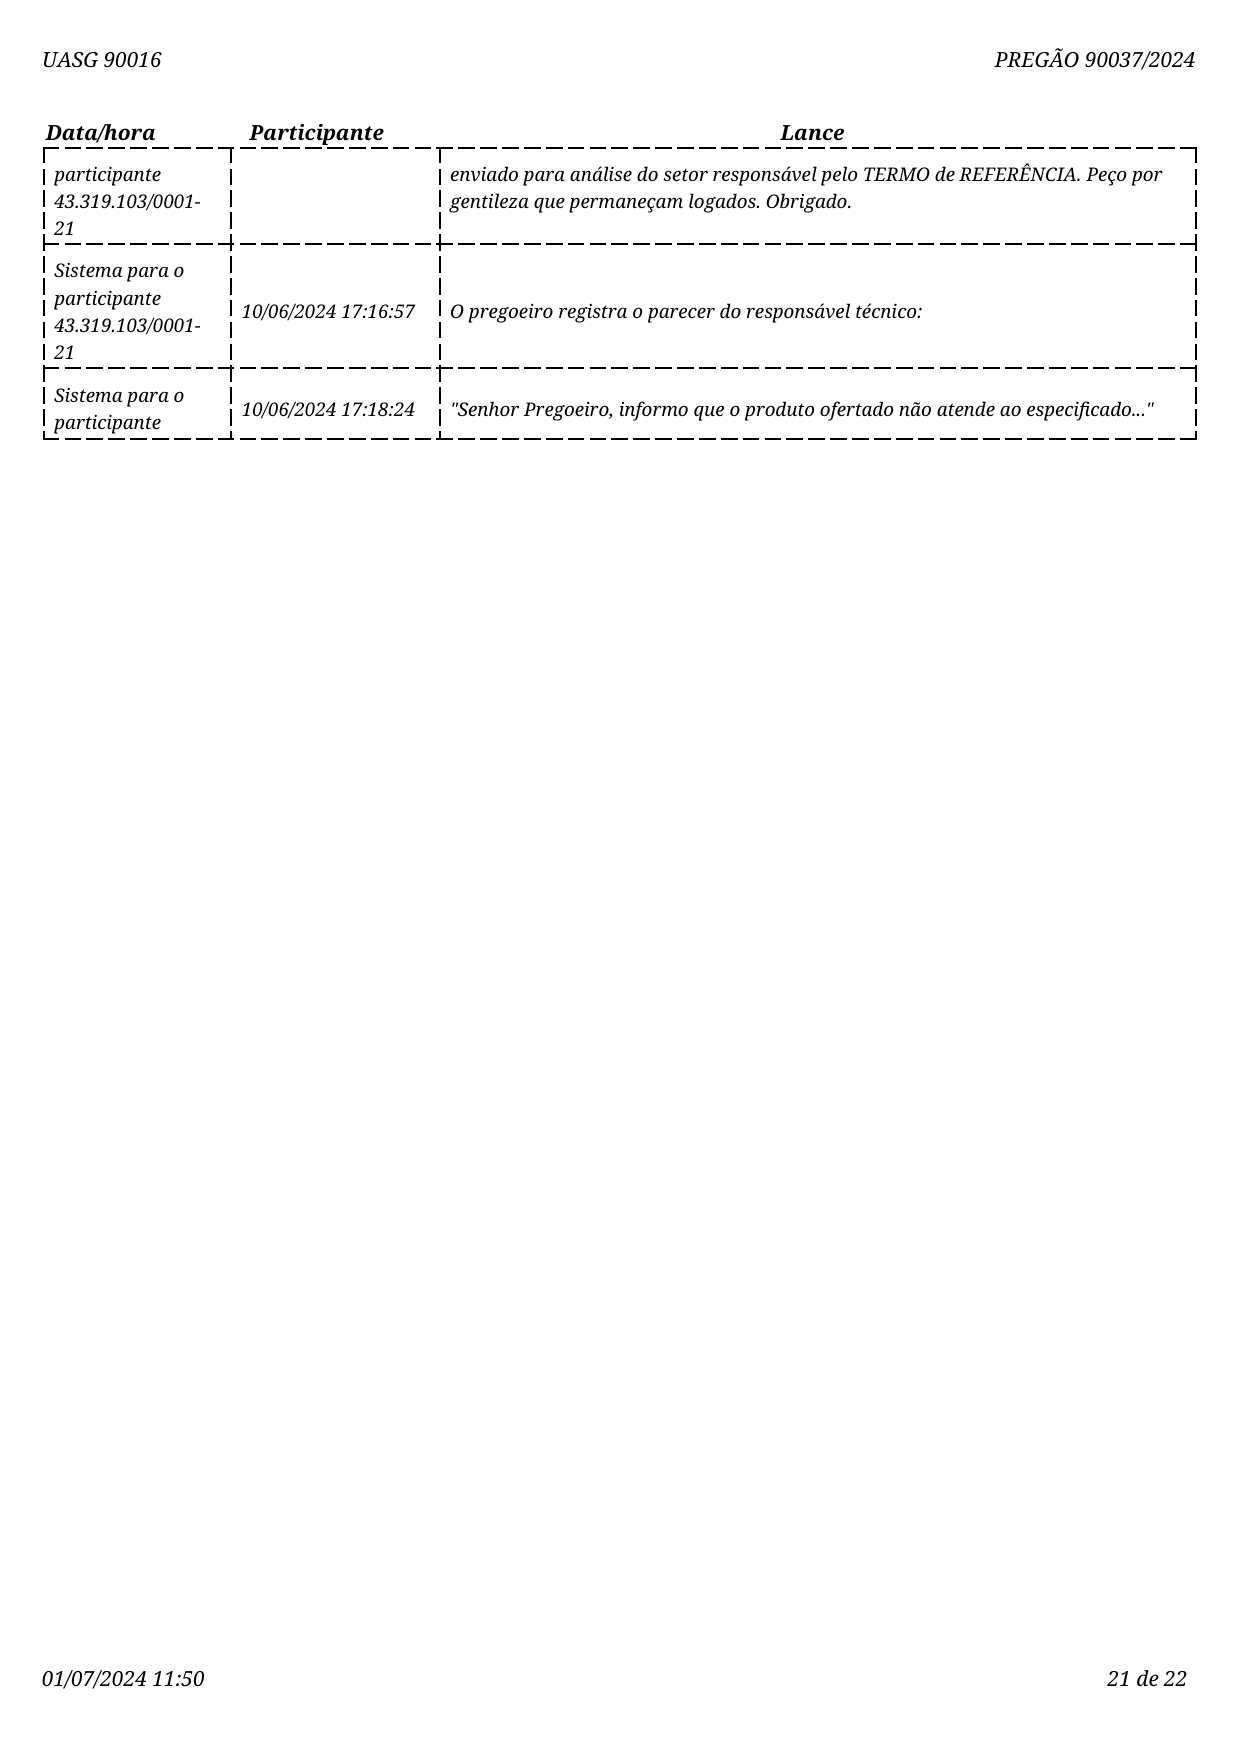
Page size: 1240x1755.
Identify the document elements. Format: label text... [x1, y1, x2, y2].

table_cell 10/06/2024 17:18:24 [231, 367, 439, 438]
table_cell Sistema para o participante [44, 367, 231, 438]
table_cell O pregoeiro registra o parecer do responsável técnico: [440, 243, 1196, 367]
table_cell 10/06/2024 17:16:57 [231, 243, 439, 367]
table_cell enviado para análise do setor responsável pelo TERMO de REFERÊNCIA. Peço por gentileza que permaneçam logados. Obrigado. [440, 147, 1196, 243]
table_cell Sistema para o participante 43.319.103/0001-21 [44, 243, 231, 367]
table_cell [231, 147, 439, 243]
table_cell participante 43.319.103/0001-21 [44, 147, 231, 243]
table_cell "Senhor Pregoeiro, informo que o produto ofertado não atende ao especificado..." [440, 367, 1196, 438]
